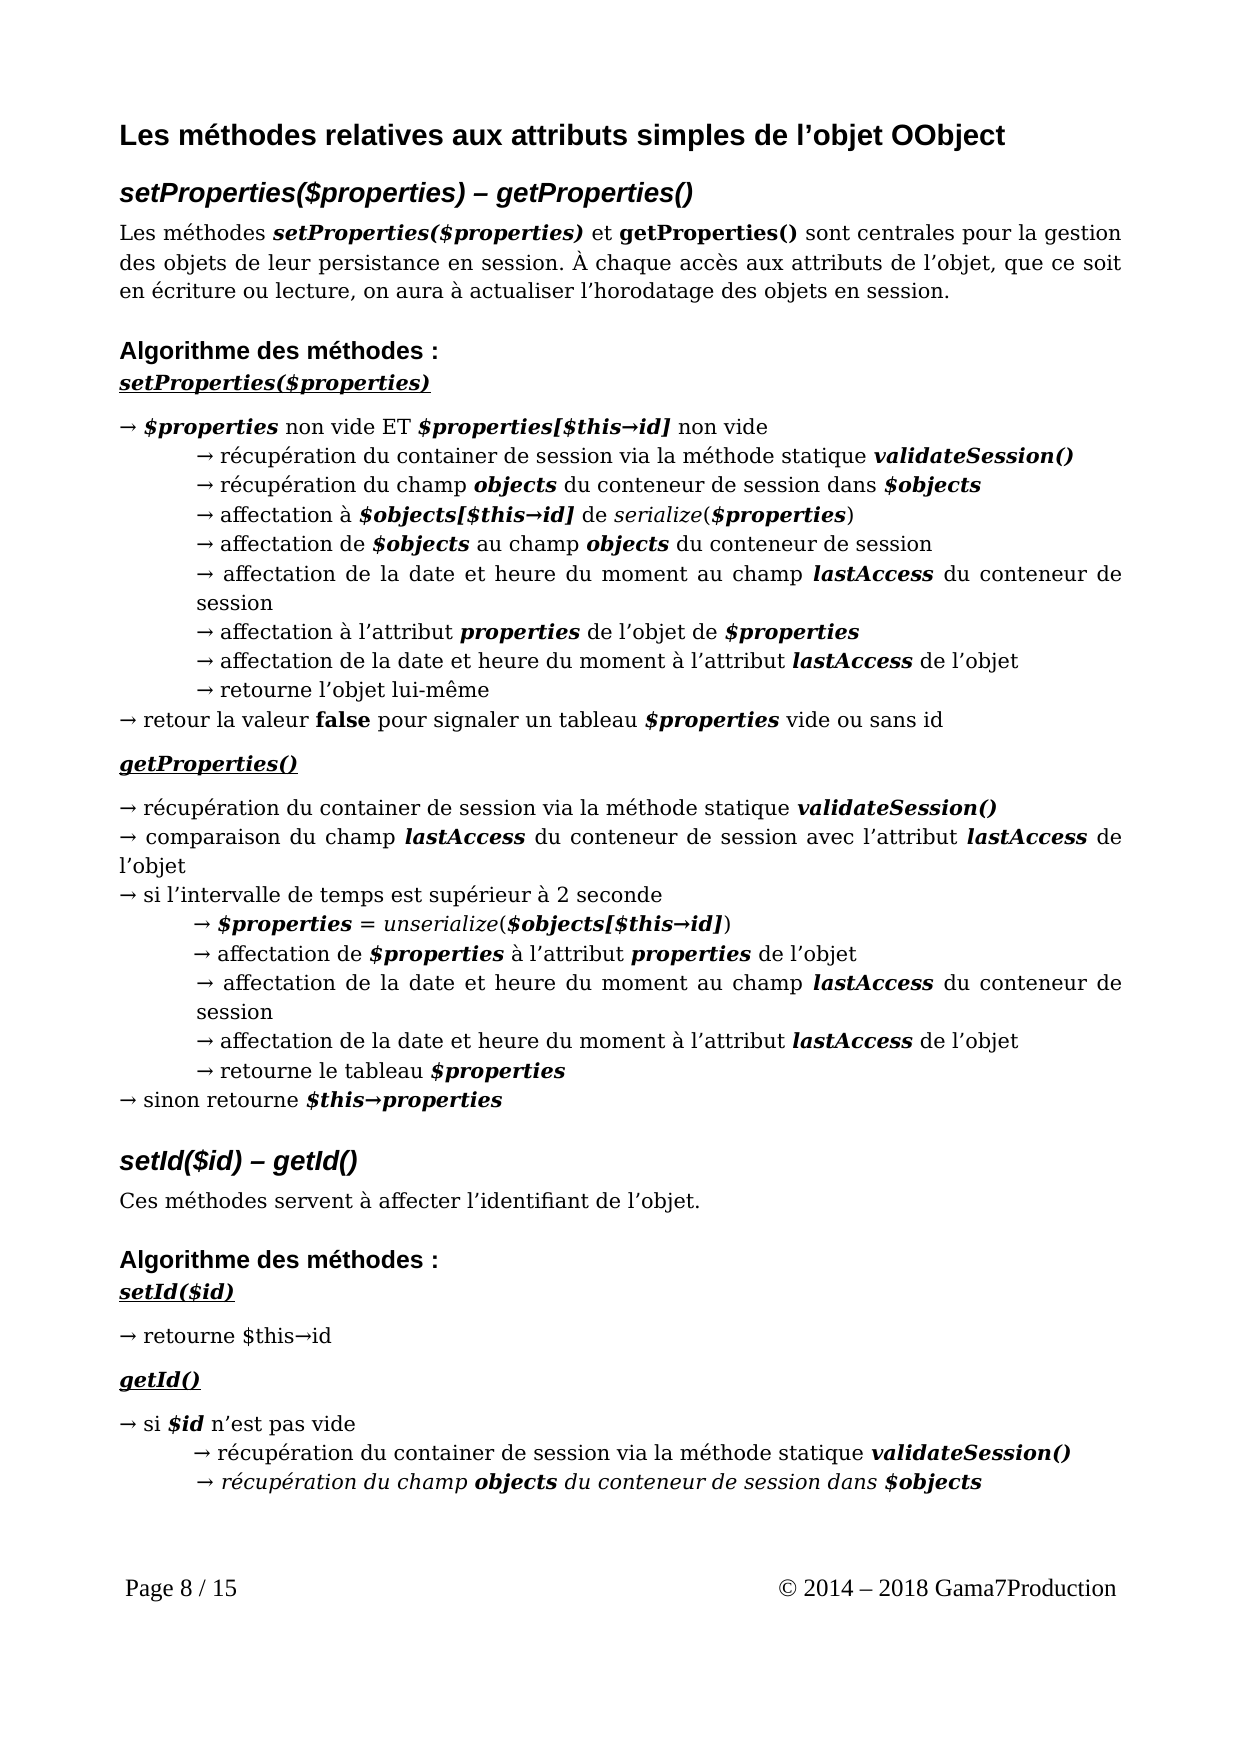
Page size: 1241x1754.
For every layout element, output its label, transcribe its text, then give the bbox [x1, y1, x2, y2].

text → si $id n’est pas vide [119, 1411, 1122, 1436]
text → retourne l’objet lui-même [196, 678, 1122, 703]
text → récupération du container de session via la méthode statique validateSession() [119, 795, 1122, 820]
text Les méthodes setProperties($properties) et getProperties() sont centrales pour la gestion des objets de leur persistance en session. À chaque accès aux attributs de l’objet, que ce soit en écriture ou lecture, on aura à actualiser l’horodatage des objets en session. [119, 221, 1122, 304]
text → affectation à l’attribut properties de l’objet de $properties [196, 620, 1122, 644]
text → sinon retourne $this→properties [119, 1088, 1122, 1112]
text → retourne $this→id [119, 1324, 1122, 1348]
text → récupération du champ objects du conteneur de session dans $objects [196, 473, 1122, 498]
text getId() [119, 1367, 1122, 1392]
text → récupération du container de session via la méthode statique validateSession() [196, 444, 1122, 468]
text → retour la valeur false pour signaler un tableau $properties vide ou sans id [119, 707, 1122, 732]
text setProperties($properties) [119, 371, 1122, 395]
text → si l’intervalle de temps est supérieur à 2 seconde [119, 883, 1122, 907]
subtitle setId($id) – getId() [119, 1144, 1122, 1176]
text → affectation de la date et heure du moment à l’attribut lastAccess de l’objet [196, 1029, 1122, 1054]
text → affectation de la date et heure du moment à l’attribut lastAccess de l’objet [196, 649, 1122, 673]
text → affectation de la date et heure du moment au champ lastAccess du conteneur de session [196, 971, 1122, 1024]
subtitle Algorithme des méthodes : [119, 1245, 1122, 1273]
subtitle Les méthodes relatives aux attributs simples de l’objet OObject [119, 118, 1122, 152]
text → affectation de $properties à l’attribut properties de l’objet [119, 942, 1122, 966]
subtitle setProperties($properties) – getProperties() [119, 177, 1122, 209]
text → affectation de $objects au champ objects du conteneur de session [196, 532, 1122, 556]
text getProperties() [119, 751, 1122, 776]
text → $properties non vide ET $properties[$this→id] non vide [119, 414, 1122, 439]
text → comparaison du champ lastAccess du conteneur de session avec l’attribut lastAccess de l’objet [119, 825, 1122, 878]
text → retourne le tableau $properties [196, 1059, 1122, 1083]
subtitle Algorithme des méthodes : [119, 336, 1122, 364]
text → $properties = unserialize($objects[$this→id]) [119, 912, 1122, 937]
text → récupération du champ objects du conteneur de session dans $objects [196, 1470, 1122, 1494]
text → récupération du container de session via la méthode statique validateSession() [119, 1441, 1122, 1465]
text → affectation de la date et heure du moment au champ lastAccess du conteneur de session [196, 561, 1122, 615]
text → affectation à $objects[$this→id] de serialize($properties) [196, 503, 1122, 527]
text setId($id) [119, 1280, 1122, 1304]
text Ces méthodes servent à affecter l’identifiant de l’objet. [119, 1189, 1122, 1213]
